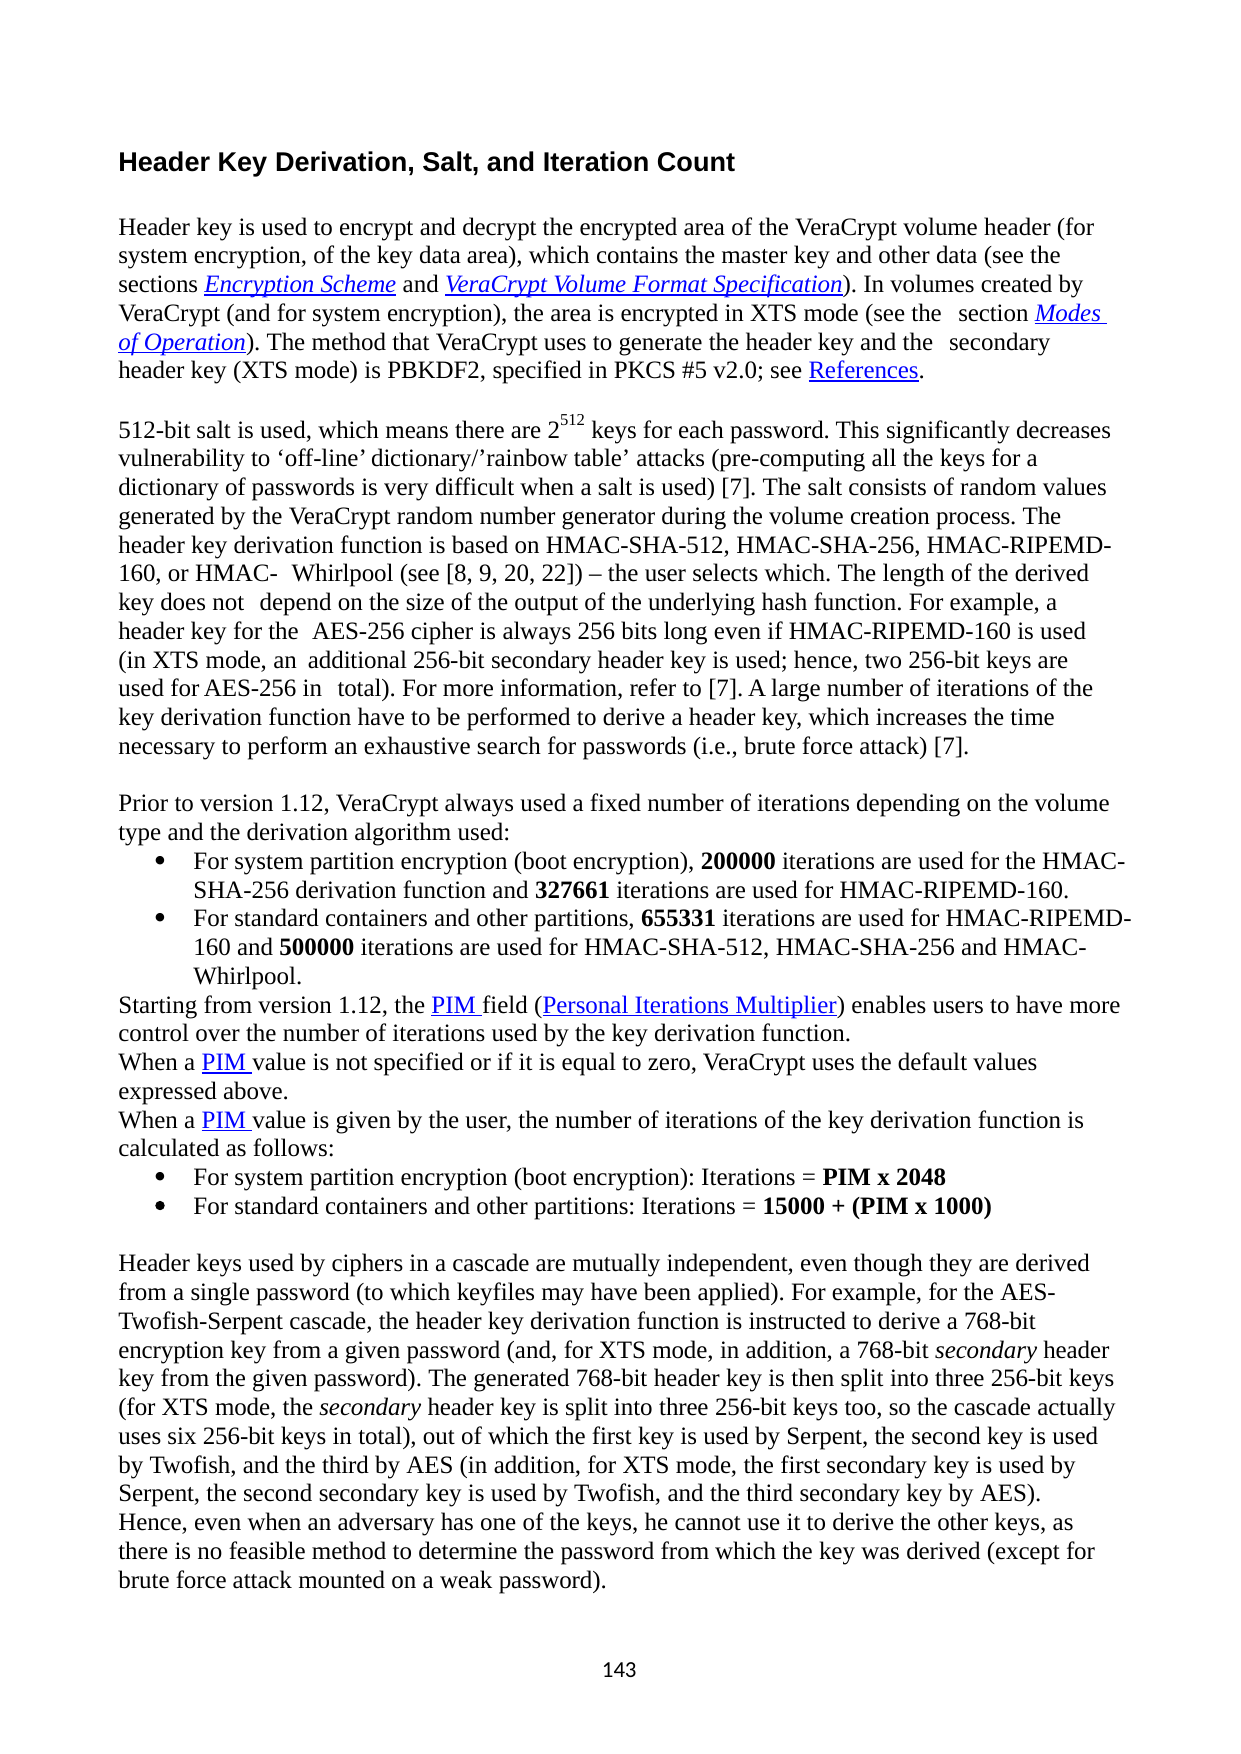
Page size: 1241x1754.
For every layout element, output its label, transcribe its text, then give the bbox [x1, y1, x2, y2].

text 512-bit salt is used, which means there are 2512 keys for each password. This significantly decreases vulnerability to ‘off-line’ dictionary/’rainbow table’ attacks (pre-computing all the keys for a dictionary of passwords is very difficult when a salt is used) [7]. The salt consists of random values generated by the VeraCrypt random number generator during the volume creation process. The header key derivation function is based on HMAC-SHA-512, HMAC-SHA-256, HMAC-RIPEMD-160, or HMAC- Whirlpool (see [8, 9, 20, 22]) – the user selects which. The length of the derived key does not depend on the size of the output of the underlying hash function. For example, a header key for the AES-256 cipher is always 256 bits long even if HMAC-RIPEMD-160 is used (in XTS mode, an additional 256-bit secondary header key is used; hence, two 256-bit keys are used for AES-256 in total). For more information, refer to [7]. A large number of iterations of the key derivation function have to be performed to derive a header key, which increases the time necessary to perform an exhaustive search for passwords (i.e., brute force attack) [7]. [118, 409, 1117, 760]
text When a PIM value is not specified or if it is equal to zero, VeraCrypt uses the default values expressed above. [118, 1047, 1132, 1105]
text Header keys used by ciphers in a cascade are mutually independent, even though they are derived from a single password (to which keyfiles may have been applied). For example, for the AES- Twofish-Serpent cascade, the header key derivation function is instructed to derive a 768-bit encryption key from a given password (and, for XTS mode, in addition, a 768-bit secondary header key from the given password). The generated 768-bit header key is then split into three 256-bit keys (for XTS mode, the secondary header key is split into three 256-bit keys too, so the cascade actually uses six 256-bit keys in total), out of which the first key is used by Serpent, the second key is used by Twofish, and the third by AES (in addition, for XTS mode, the first secondary key is used by Serpent, the second secondary key is used by Twofish, and the third secondary key by AES). [118, 1248, 1121, 1507]
text Starting from version 1.12, the PIM field (Personal Iterations Multiplier) enables users to have more control over the number of iterations used by the key derivation function. [118, 990, 1132, 1047]
list For system partition encryption (boot encryption), 200000 iterations are used for the HMAC-SHA-256 derivation function and 327661 iterations are used for HMAC-RIPEMD-160. [156, 846, 1132, 903]
list For standard containers and other partitions, 655331 iterations are used for HMAC-RIPEMD-160 and 500000 iterations are used for HMAC-SHA-512, HMAC-SHA-256 and HMAC-Whirlpool. [156, 903, 1132, 990]
text When a PIM value is given by the user, the number of iterations of the key derivation function is calculated as follows: [118, 1105, 1132, 1162]
text Hence, even when an adversary has one of the keys, he cannot use it to derive the other keys, as there is no feasible method to determine the password from which the key was derived (except for brute force attack mounted on a weak password). [118, 1507, 1112, 1593]
subtitle Header Key Derivation, Salt, and Iteration Count [118, 146, 1132, 177]
text Header key is used to encrypt and decrypt the encrypted area of the VeraCrypt volume header (for system encryption, of the key data area), which contains the master key and other data (see the sections Encryption Scheme and VeraCrypt Volume Format Specification). In volumes created by VeraCrypt (and for system encryption), the area is encrypted in XTS mode (see the section Modes of Operation). The method that VeraCrypt uses to generate the header key and the secondary header key (XTS mode) is PBKDF2, specified in PKCS #5 v2.0; see References. [118, 212, 1112, 384]
list For system partition encryption (boot encryption): Iterations = PIM x 2048 [156, 1162, 1132, 1191]
text Prior to version 1.12, VeraCrypt always used a fixed number of iterations depending on the volume type and the derivation algorithm used: [118, 788, 1132, 846]
list For standard containers and other partitions: Iterations = 15000 + (PIM x 1000) [156, 1191, 1132, 1220]
